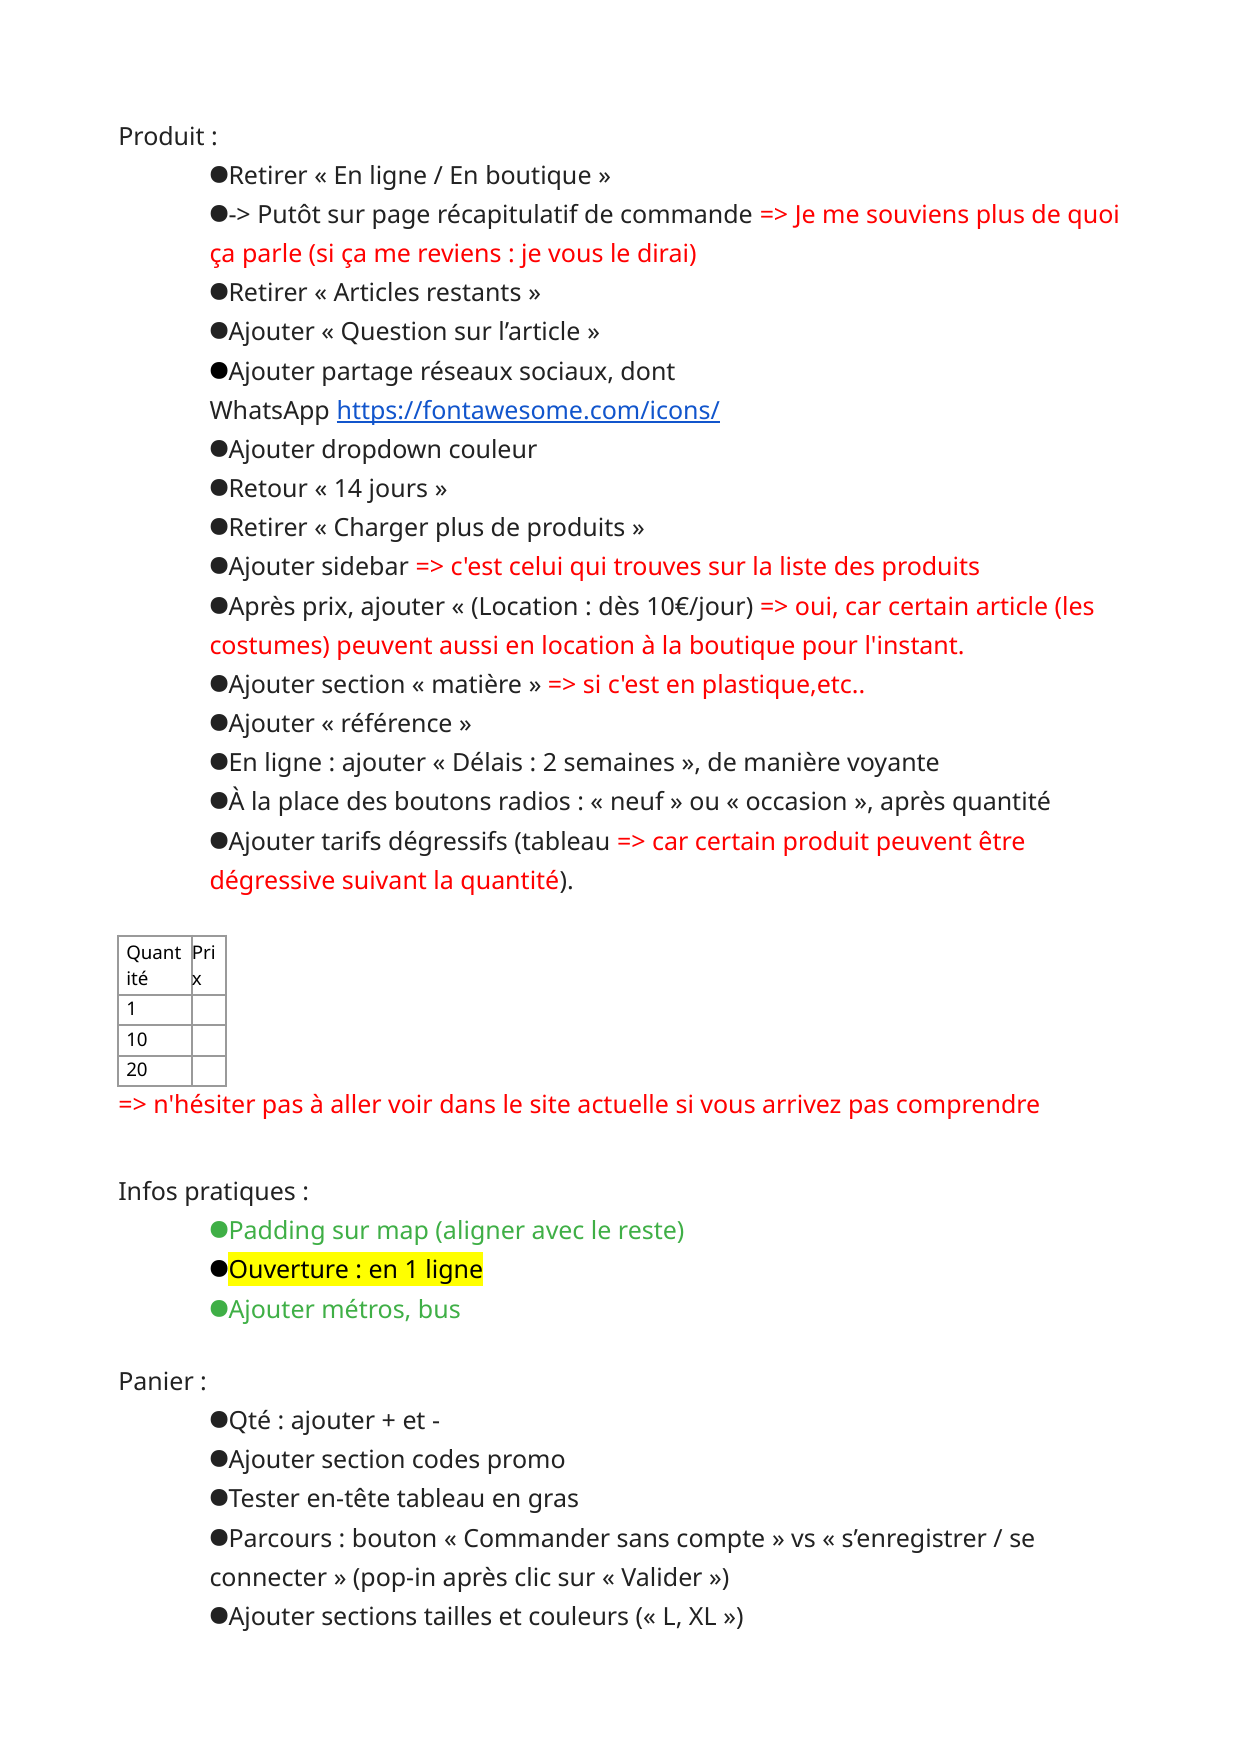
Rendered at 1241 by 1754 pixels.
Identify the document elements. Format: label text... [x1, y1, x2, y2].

list À la place des boutons radios : « neuf » ou « occasion », après quantité [136, 784, 1122, 818]
list Retour « 14 jours » [136, 471, 1122, 505]
list Ajouter dropdown couleur [136, 431, 1122, 466]
list Ajouter tarifs dégressifs (tableau => car certain produit peuvent être dégressive suivant la quantité). [136, 823, 1122, 896]
list Tester en-tête tableau en gras [136, 1481, 1122, 1515]
table_header Prix [193, 937, 225, 993]
list Ajouter sections tailles et couleurs (« L, XL ») [136, 1598, 1122, 1633]
text => n'hésiter pas à aller voir dans le site actuelle si vous arrivez pas comprendre [118, 1087, 1122, 1121]
list Ajouter section codes promo [136, 1442, 1122, 1476]
list Ouverture : en 1 ligne [136, 1252, 1122, 1286]
table_cell [193, 1026, 225, 1054]
list Ajouter sidebar => c'est celui qui trouves sur la liste des produits [136, 549, 1122, 583]
list -> Putôt sur page récapitulatif de commande => Je me souviens plus de quoi ça parle (si ça me reviens : je vous le dirai) [136, 196, 1122, 270]
table_cell [193, 1057, 225, 1085]
list En ligne : ajouter « Délais : 2 semaines », de manière voyante [136, 745, 1122, 779]
list Ajouter partage réseaux sociaux, dont WhatsApp https://fontawesome.com/icons/ [136, 353, 1122, 426]
list Ajouter métros, bus [136, 1291, 1122, 1325]
table_cell 10 [119, 1026, 191, 1054]
table_header Quantité [119, 937, 191, 993]
list Padding sur map (aligner avec le reste) [136, 1213, 1122, 1247]
text Produit : [118, 118, 1122, 152]
list Ajouter « Question sur l’article » [136, 314, 1122, 348]
text Infos pratiques : [118, 1174, 1122, 1208]
table_cell 1 [119, 996, 191, 1024]
list Ajouter « référence » [136, 706, 1122, 740]
table_cell [193, 996, 225, 1024]
list Retirer « Charger plus de produits » [136, 510, 1122, 544]
list Retirer « En ligne / En boutique » [136, 157, 1122, 191]
text Panier : [118, 1363, 1122, 1398]
list Après prix, ajouter « (Location : dès 10€/jour) => oui, car certain article (les costumes) peuvent aussi en location à la boutique pour l'instant. [136, 588, 1122, 661]
list Retirer « Articles restants » [136, 275, 1122, 309]
table_cell 20 [119, 1057, 191, 1085]
list Ajouter section « matière » => si c'est en plastique,etc.. [136, 666, 1122, 701]
list Parcours : bouton « Commander sans compte » vs « s’enregistrer / se connecter » (pop-in après clic sur « Valider ») [136, 1520, 1122, 1593]
list Qté : ajouter + et - [136, 1403, 1122, 1437]
